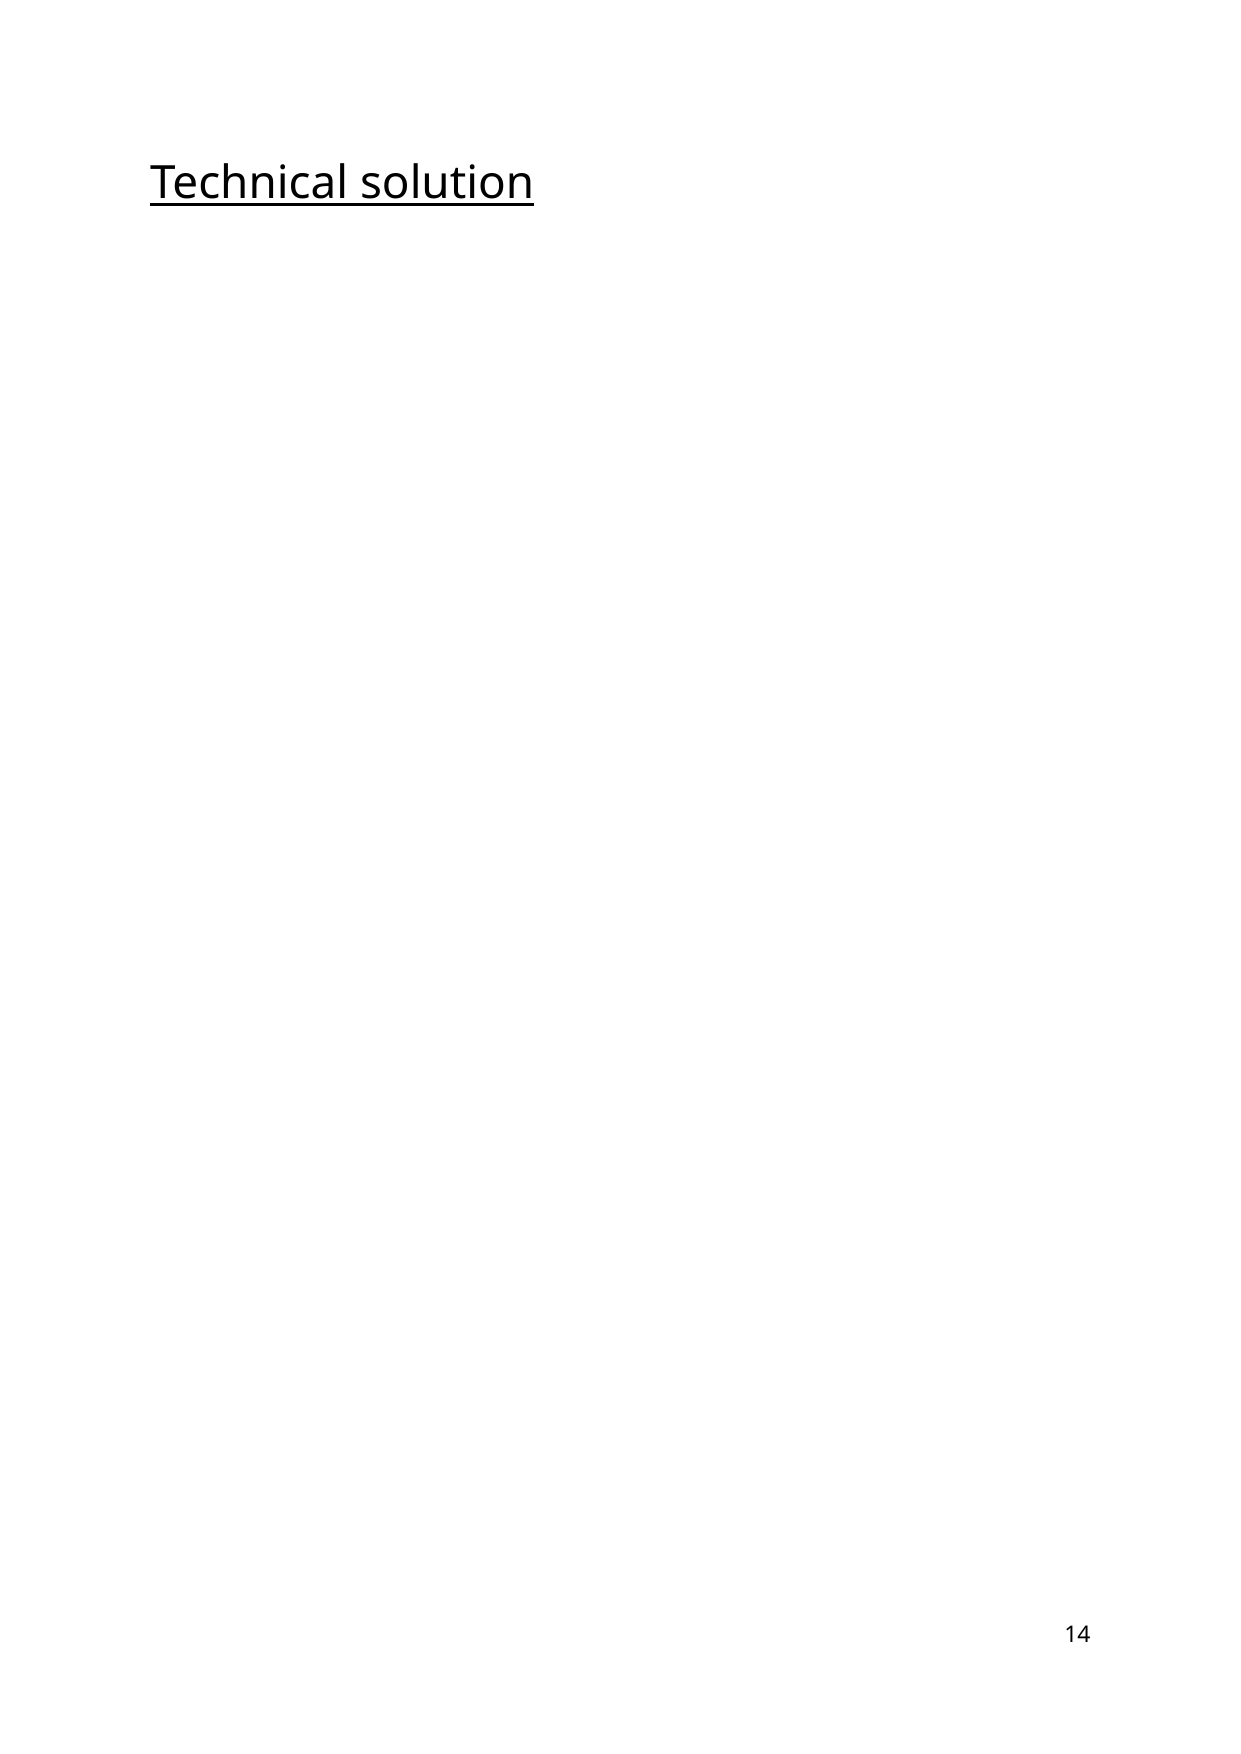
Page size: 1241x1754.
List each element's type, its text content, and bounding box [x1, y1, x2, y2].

subtitle Technical solution [150, 150, 1090, 212]
